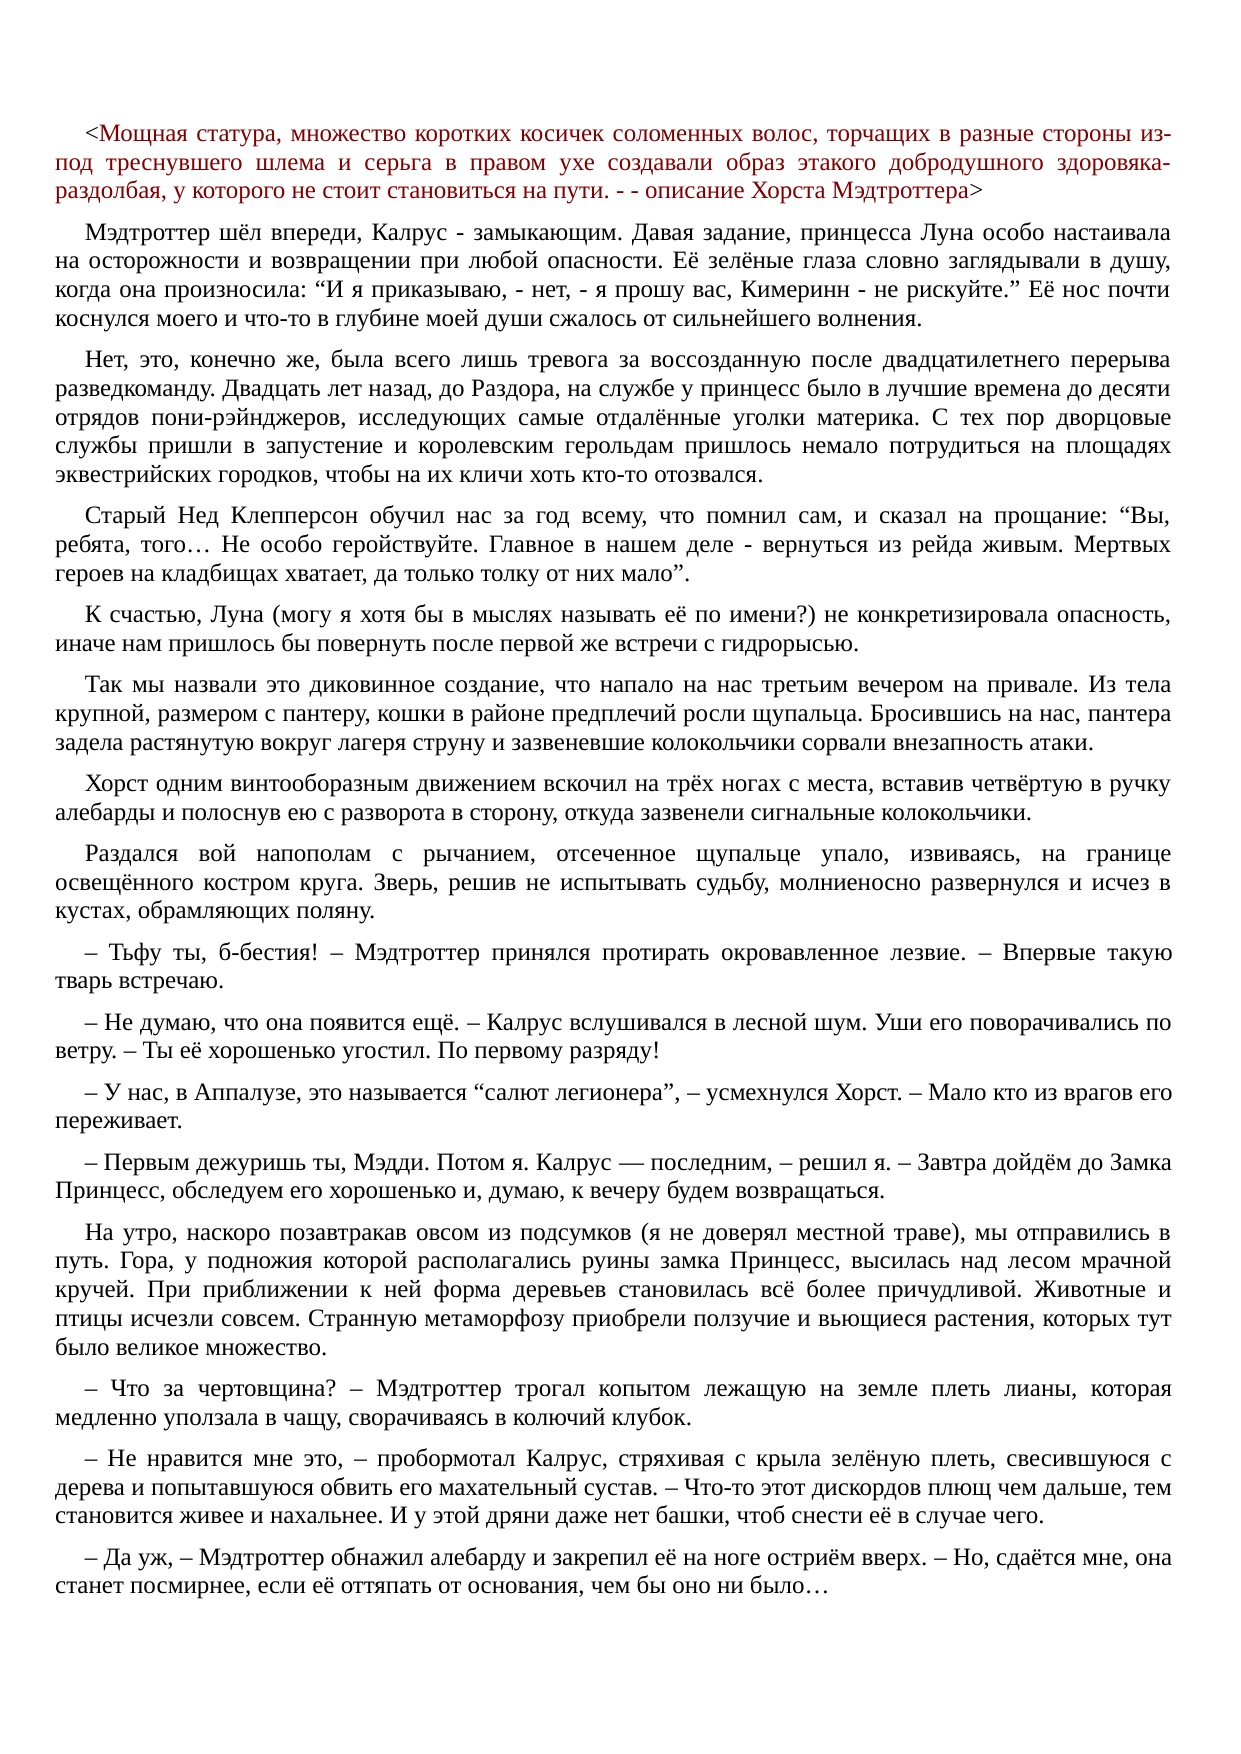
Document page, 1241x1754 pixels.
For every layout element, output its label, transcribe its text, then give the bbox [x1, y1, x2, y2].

text Нет, это, конечно же, была всего лишь тревога за воссозданную после двадцатилетнего перерыва разведкоманду. Двадцать лет назад, до Раздора, на службе у принцесс было в лучшие времена до десяти отрядов пони-рэйнджеров, исследующих самые отдалённые уголки материка. С тех пор дворцовые службы пришли в запустение и королевским герольдам пришлось немало потрудиться на площадях эквестрийских городков, чтобы на их кличи хоть кто-то отозвался. [55, 344, 1172, 488]
text На утро, наскоро позавтракав овсом из подсумков (я не доверял местной траве), мы отправились в путь. Гора, у подножия которой располагались руины замка Принцесс, высилась над лесом мрачной кручей. При приближении к ней форма деревьев становилась всё более причудливой. Животные и птицы исчезли совсем. Странную метаморфозу приобрели ползучие и вьющиеся растения, которых тут было великое множество. [55, 1217, 1172, 1361]
text – Что за чертовщина? – Мэдтроттер трогал копытом лежащую на земле плеть лианы, которая медленно уползала в чащу, сворачиваясь в колючий клубок. [55, 1373, 1172, 1431]
text Старый Нед Клепперсон обучил нас за год всему, что помнил сам, и сказал на прощание: “Вы, ребята, того… Не особо геройствуйте. Главное в нашем деле - вернуться из рейда живым. Мертвых героев на кладбищах хватает, да только толку от них мало”. [55, 501, 1172, 587]
text – Да уж, – Мэдтроттер обнажил алебарду и закрепил её на ноге остриём вверх. – Но, сдаётся мне, она станет посмирнее, если её оттяпать от основания, чем бы оно ни было… [55, 1542, 1172, 1599]
text Хорст одним винтооборазным движением вскочил на трёх ногах с места, вставив четвёртую в ручку алебарды и полоснув ею с разворота в сторону, откуда зазвенели сигнальные колокольчики. [55, 768, 1172, 826]
text – Тьфу ты, б-бестия! – Мэдтроттер принялся протирать окровавленное лезвие. – Впервые такую тварь встречаю. [55, 937, 1172, 994]
text Так мы назвали это диковинное создание, что напало на нас третьим вечером на привале. Из тела крупной, размером с пантеру, кошки в районе предплечий росли щупальца. Бросившись на нас, пантера задела растянутую вокруг лагеря струну и зазвеневшие колокольчики сорвали внезапность атаки. [55, 669, 1172, 756]
text Раздался вой напополам с рычанием, отсеченное щупальце упало, извиваясь, на границе освещённого костром круга. Зверь, решив не испытывать судьбу, молниеносно развернулся и исчез в кустах, обрамляющих поляну. [55, 838, 1172, 924]
text К счастью, Луна (могу я хотя бы в мыслях называть её по имени?) не конкретизировала опасность, иначе нам пришлось бы повернуть после первой же встречи с гидрорысью. [55, 599, 1172, 657]
text – Не нравится мне это, – пробормотал Калрус, стряхивая с крыла зелёную плеть, свесившуюся с дерева и попытавшуюся обвить его махательный сустав. – Что-то этот дискордов плющ чем дальше, тем становится живее и нахальнее. И у этой дряни даже нет башки, чтоб снести её в случае чего. [55, 1443, 1172, 1529]
text <Мощная статура, множество коротких косичек соломенных волос, торчащих в разные стороны из-под треснувшего шлема и серьга в правом ухе создавали образ этакого добродушного здоровяка-раздолбая, у которого не стоит становиться на пути. - - описание Хорста Мэдтроттера> [55, 118, 1172, 204]
text – У нас, в Аппалузе, это называется “салют легионера”, – усмехнулся Хорст. – Мало кто из врагов его переживает. [55, 1077, 1172, 1134]
text – Первым дежуришь ты, Мэдди. Потом я. Калрус — последним, – решил я. – Завтра дойдём до Замка Принцесс, обследуем его хорошенько и, думаю, к вечеру будем возвращаться. [55, 1147, 1172, 1204]
text Мэдтроттер шёл впереди, Калрус - замыкающим. Давая задание, принцесса Луна особо настаивала на осторожности и возвращении при любой опасности. Её зелёные глаза словно заглядывали в душу, когда она произносила: “И я приказываю, - нет, - я прошу вас, Кимеринн - не рискуйте.” Её нос почти коснулся моего и что-то в глубине моей души сжалось от сильнейшего волнения. [55, 217, 1172, 332]
text – Не думаю, что она появится ещё. – Калрус вслушивался в лесной шум. Уши его поворачивались по ветру. – Ты её хорошенько угостил. По первому разряду! [55, 1007, 1172, 1064]
